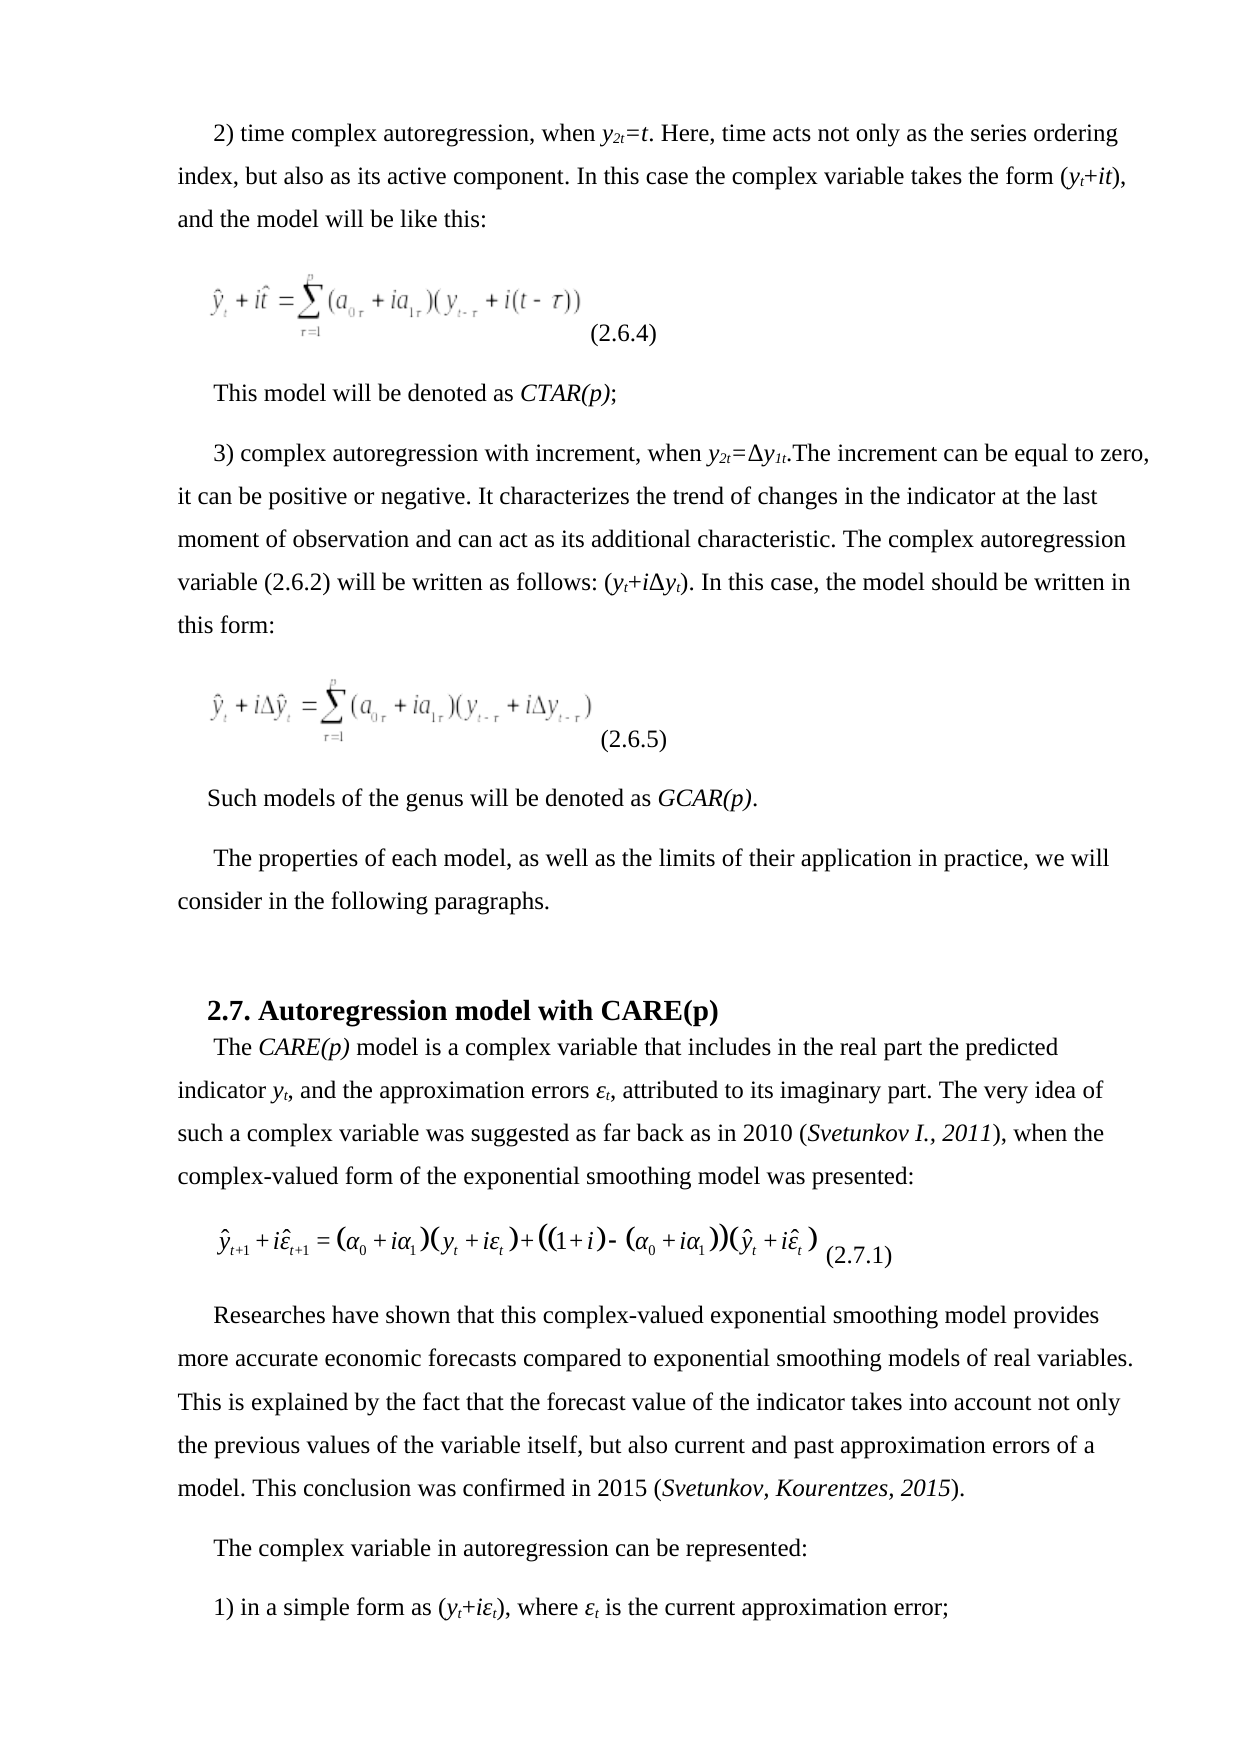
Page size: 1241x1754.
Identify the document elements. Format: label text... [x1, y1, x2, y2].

text Such models of the genus will be denoted as GCAR(p). [177, 783, 1152, 812]
text (2.7.1) [177, 1221, 1152, 1269]
text 3) complex autoregression with increment, when y2t=Δy1t.The increment can be equal to zero, it can be positive or negative. It characterizes the trend of changes in the indicator at the last moment of observation and can act as its additional characteristic. The complex autoregression variable (2.6.2) will be written as follows: (yt+iΔyt). In this case, the model should be written in this form: [177, 438, 1152, 639]
text 1) in a simple form as (yt+iεt), where εt is the current approximation error; [177, 1592, 1152, 1621]
text This model will be denoted as CTAR(p); [177, 378, 1152, 407]
text (2.6.4) [177, 264, 1152, 347]
text (2.6.5) [177, 670, 1152, 752]
text The complex variable in autoregression can be represented: [177, 1533, 1152, 1561]
text 2) time complex autoregression, when y2t=t. Here, time acts not only as the series ordering index, but also as its active component. In this case the complex variable takes the form (yt+it), and the model will be like this: [177, 118, 1152, 233]
text The CARE(p) model is a complex variable that includes in the real part the predicted indicator yt, and the approximation errors εt, attributed to its imaginary part. The very idea of such a complex variable was suggested as far back as in 2010 (Svetunkov I., 2011), when the complex-valued form of the exponential smoothing model was presented: [177, 1032, 1152, 1190]
text Researches have shown that this complex-valued exponential smoothing model provides more accurate economic forecasts compared to exponential smoothing models of real variables. This is explained by the fact that the forecast value of the indicator takes into account not only the previous values of the variable itself, but also current and past approximation errors of a model. This conclusion was confirmed in 2015 (Svetunkov, Kourentzes, 2015). [177, 1300, 1152, 1502]
text The properties of each model, as well as the limits of their application in practice, we will consider in the following paragraphs. [177, 843, 1152, 958]
subtitle 2.7. Autoregression model with CARE(p) [177, 993, 1152, 1027]
